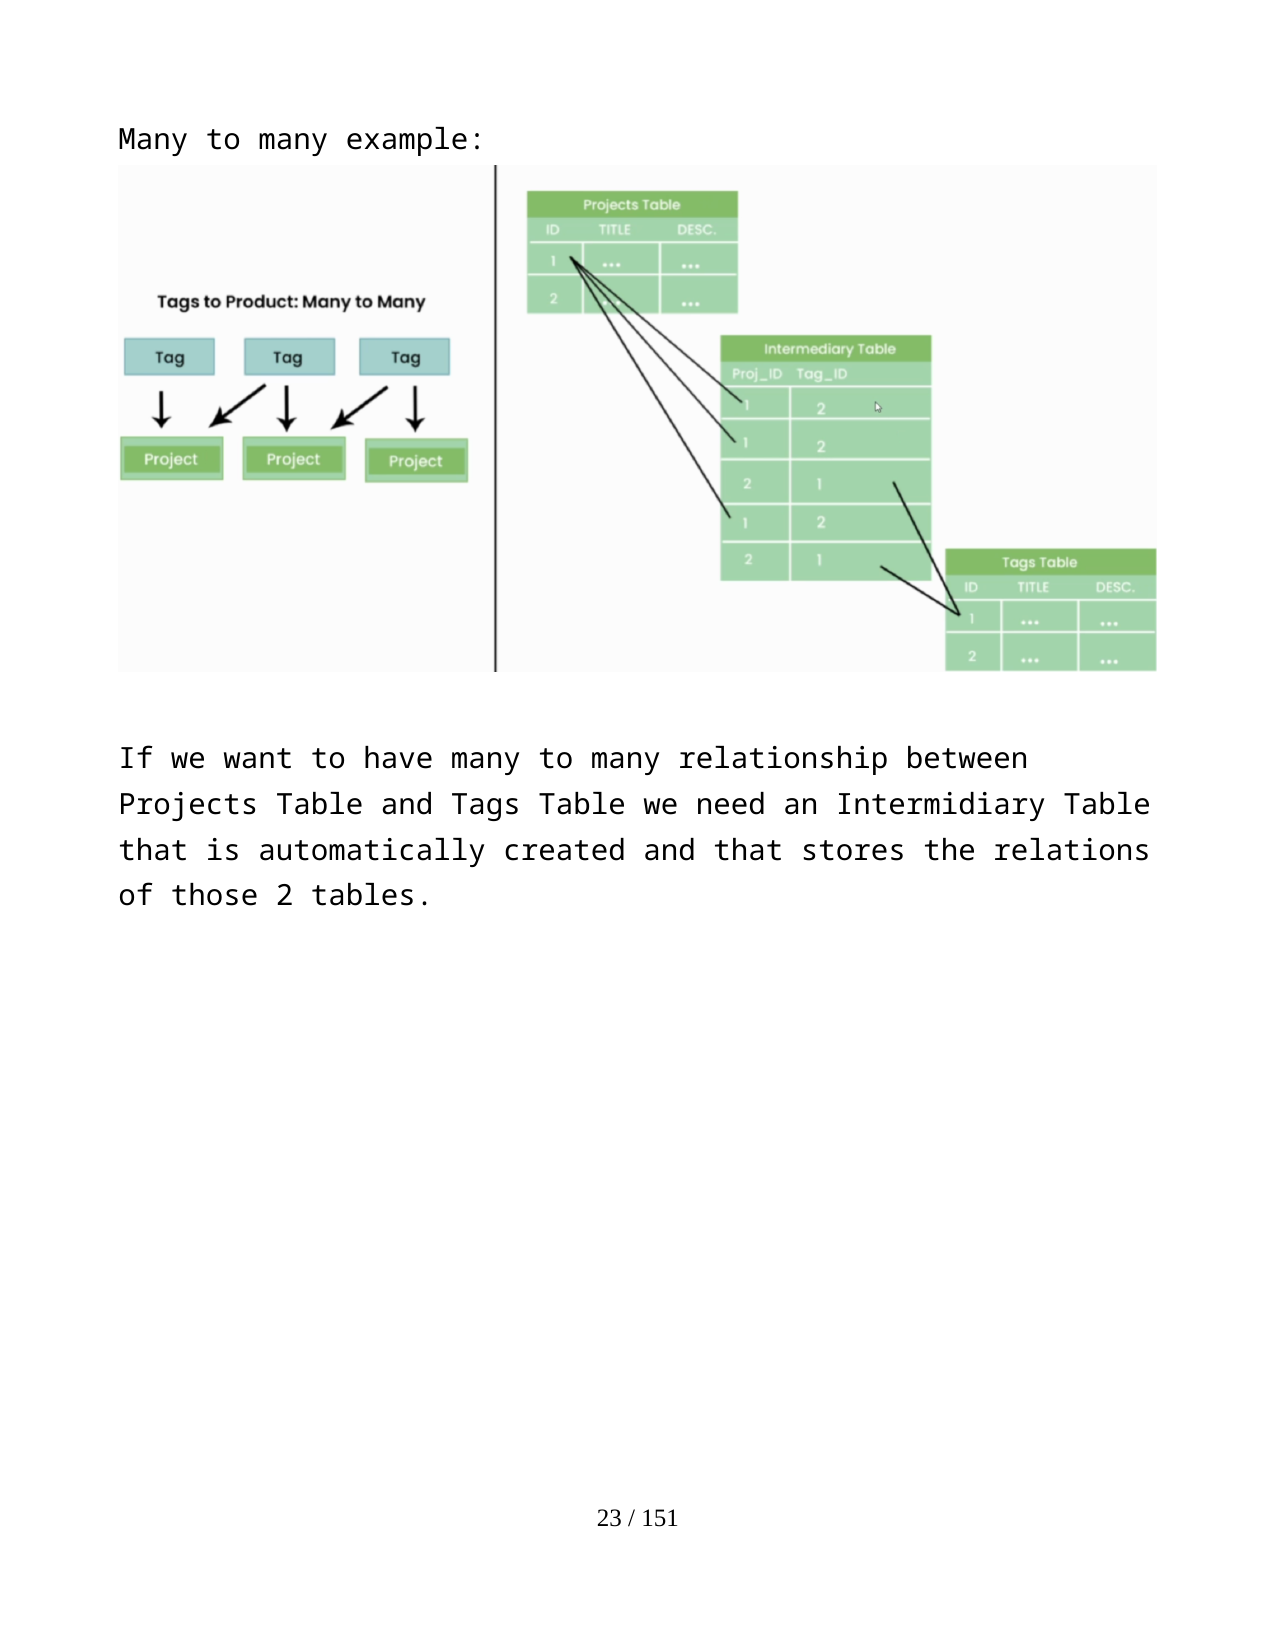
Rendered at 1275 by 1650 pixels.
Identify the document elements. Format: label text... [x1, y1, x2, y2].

text Many to many example: [118, 118, 1157, 158]
picture [118, 165, 1157, 672]
text If we want to have many to many relationship between Projects Table and Tags Table we need an Intermidiary Table that is automatically created and that stores the relations of those 2 tables. [118, 738, 1157, 914]
